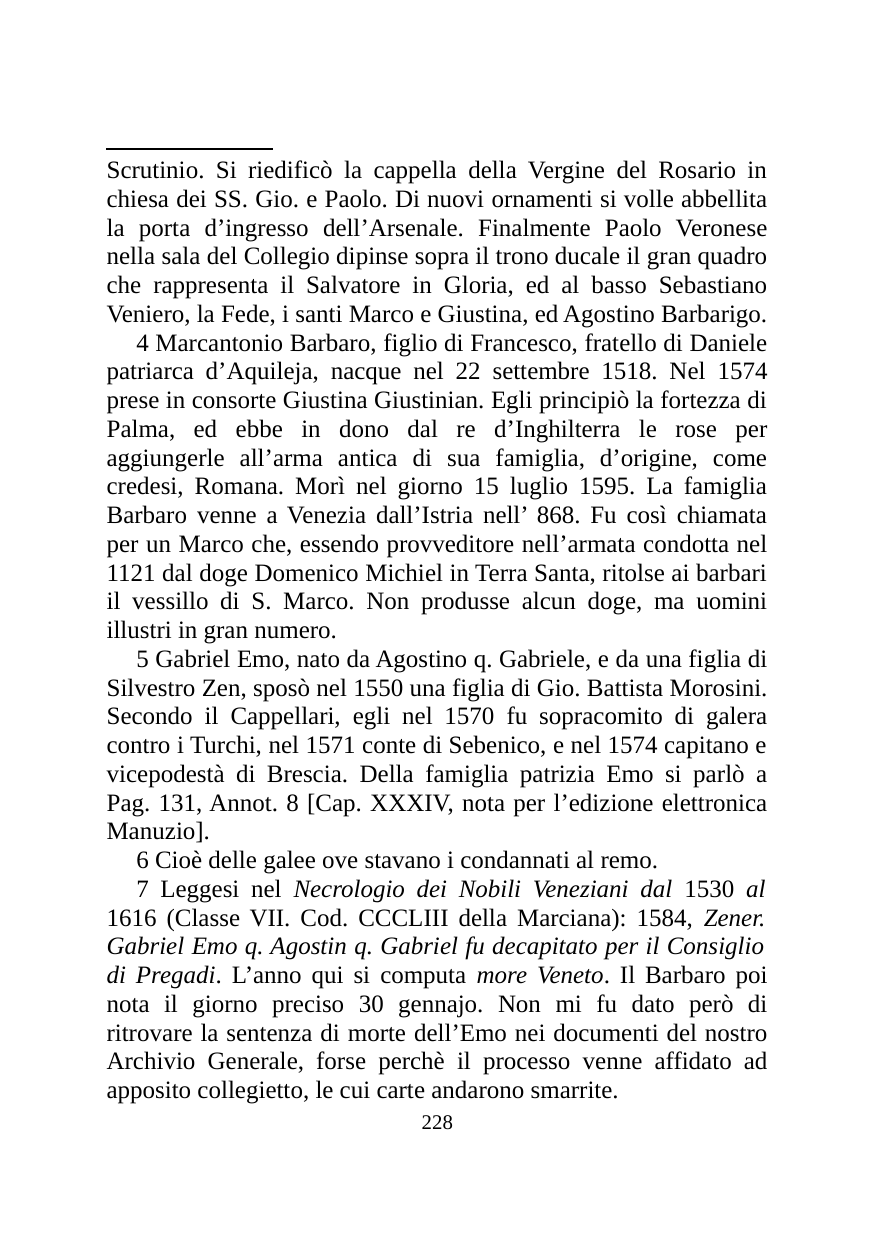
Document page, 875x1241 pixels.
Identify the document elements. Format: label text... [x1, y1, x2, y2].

text Scrutinio. Si riedificò la cappella della Vergine del Rosario in chiesa dei SS. Gio. e Paolo. Di nuovi ornamenti si volle abbellita la porta d’ingresso dell’Arsenale. Finalmente Paolo Veronese nella sala del Collegio dipinse sopra il trono ducale il gran quadro che rappresenta il Salvatore in Gloria, ed al basso Sebastiano Veniero, la Fede, i santi Marco e Giustina, ed Agostino Barbarigo. [106, 155, 768, 328]
text Leggesi nel Necrologio dei Nobili Veneziani dal 1530 al 1616 (Classe VII. Cod. CCCLIII della Marciana): 1584, Zener. Gabriel Emo q. Agostin q. Gabriel fu decapitato per il Consiglio di Pregadi. L’anno qui si computa more Veneto. Il Barbaro poi nota il giorno preciso 30 gennajo. Non mi fu dato però di ritrovare la sentenza di morte dell’Emo nei documenti del nostro Archivio Generale, forse perchè il processo venne affidato ad apposito collegietto, le cui carte andarono smarrite. [106, 874, 768, 1104]
text Marcantonio Barbaro, figlio di Francesco, fratello di Daniele patriarca d’Aquileja, nacque nel 22 settembre 1518. Nel 1574 prese in consorte Giustina Giustinian. Egli principiò la fortezza di Palma, ed ebbe in dono dal re d’Inghilterra le rose per aggiungerle all’arma antica di sua famiglia, d’origine, come credesi, Romana. Morì nel giorno 15 luglio 1595. La famiglia Barbaro venne a Venezia dall’Istria nell’ 868. Fu così chiamata per un Marco che, essendo provveditore nell’armata condotta nel 1121 dal doge Domenico Michiel in Terra Santa, ritolse ai barbari il vessillo di S. Marco. Non produsse alcun doge, ma uomini illustri in gran numero. [106, 328, 768, 644]
text Gabriel Emo, nato da Agostino q. Gabriele, e da una figlia di Silvestro Zen, sposò nel 1550 una figlia di Gio. Battista Morosini. Secondo il Cappellari, egli nel 1570 fu sopracomito di galera contro i Turchi, nel 1571 conte di Sebenico, e nel 1574 capitano e vicepodestà di Brescia. Della famiglia patrizia Emo si parlò a Pag. 131, Annot. 8 [Cap. XXXIV, nota per l’edizione elettronica Manuzio]. [106, 644, 768, 845]
text Cioè delle galee ove stavano i condannati al remo. [106, 845, 768, 874]
